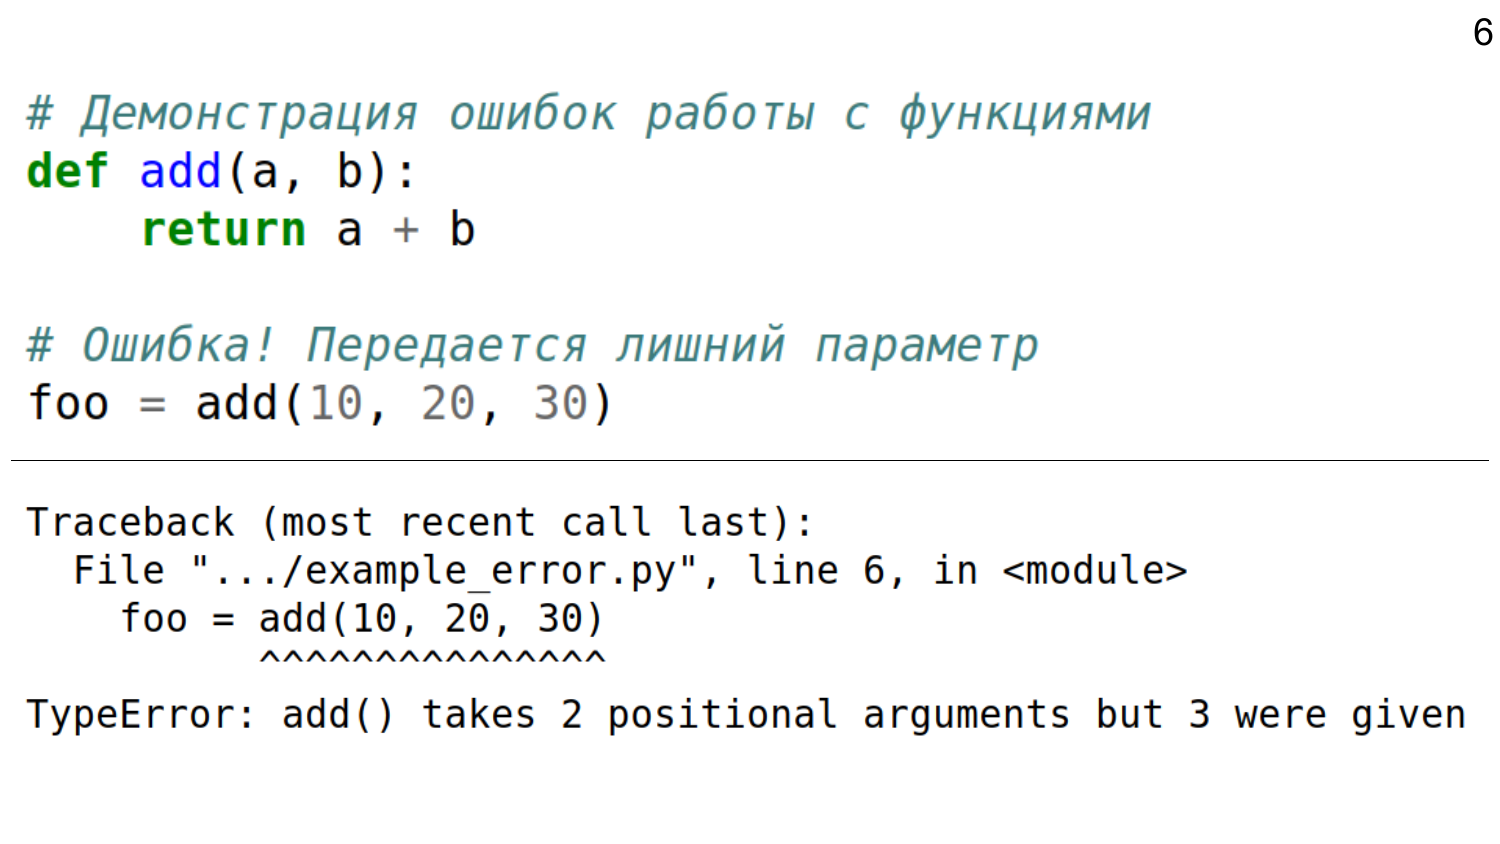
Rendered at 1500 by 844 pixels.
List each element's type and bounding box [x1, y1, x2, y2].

picture [15, 81, 1162, 432]
picture [18, 493, 1480, 746]
